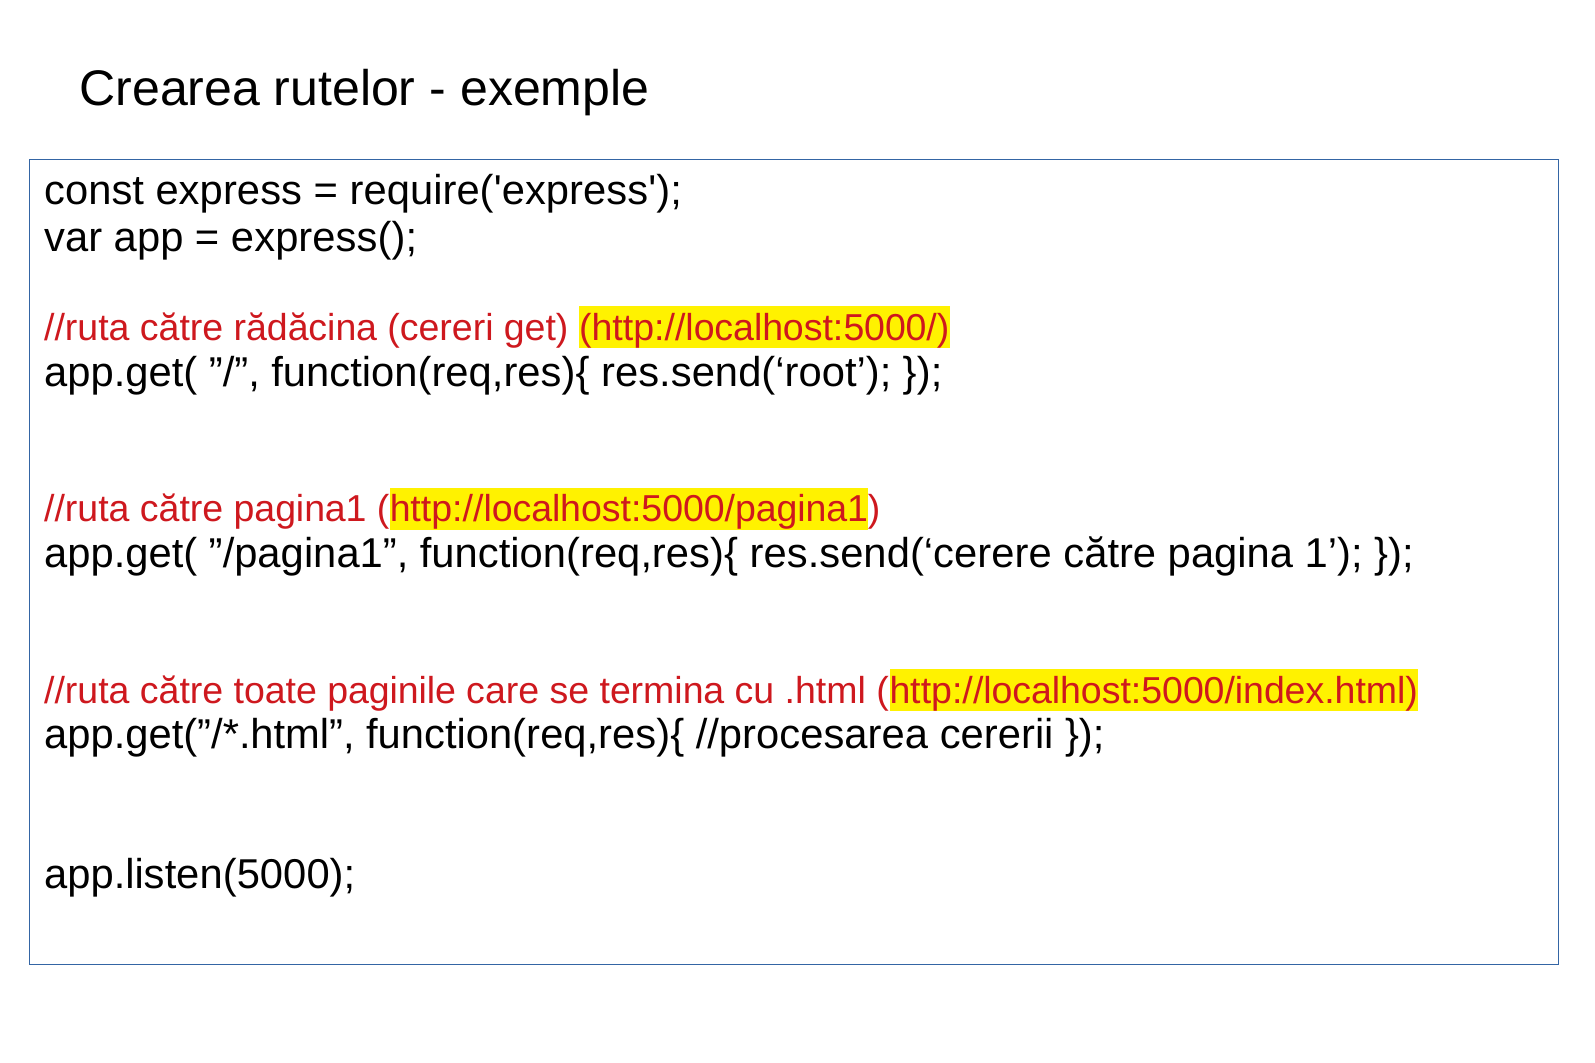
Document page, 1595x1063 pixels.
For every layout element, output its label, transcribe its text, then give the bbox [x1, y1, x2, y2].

text_box const express = require('express'); var app = express(); //ruta către rădăcina (cereri get) (http://localhost:5000/) app.get( ”/”, function(req,res){ res.send(‘root’); }); //ruta către pagina1 (http://localhost:5000/pagina1) app.get( ”/pagina1”, function(req,res){ res.send(‘cerere către pagina 1’); }); //ruta către toate paginile care se termina cu .html (http://localhost:5000/index.html) app.get(”/*.html”, function(req,res){ //procesarea cererii }); app.listen(5000); [29, 159, 1559, 965]
text_box Crearea rutelor - exemple [64, 53, 670, 124]
